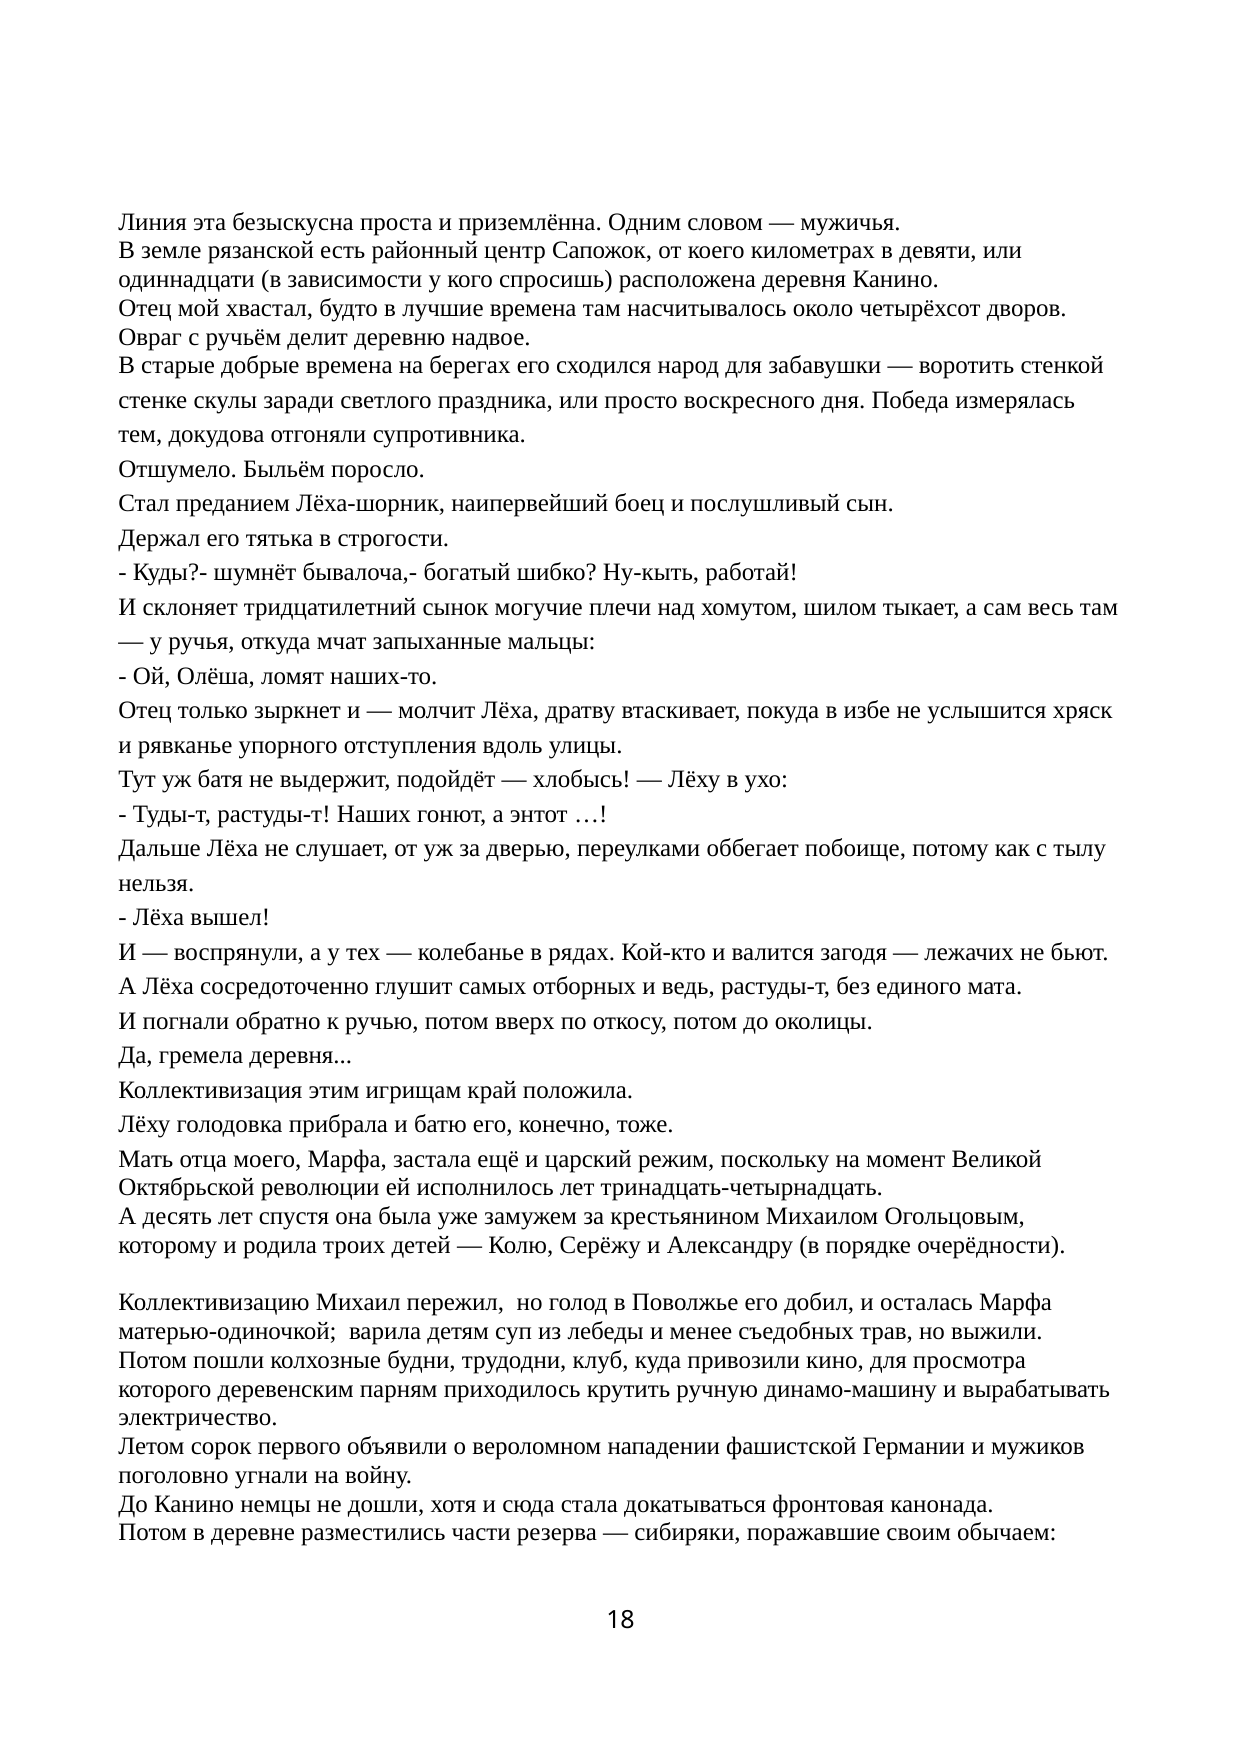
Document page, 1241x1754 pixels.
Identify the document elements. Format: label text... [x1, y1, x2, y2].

text И погнали обратно к ручью, потом вверх по откосу, потом до околицы. [118, 1006, 1122, 1034]
text Потом пошли колхозные будни, трудодни, клуб, куда привозили кино, для просмотра которого деревенским парням приходилось крутить ручную динамо-машину и вырабатывать электричество. [118, 1345, 1122, 1431]
text Держал его тятька в строгости. [118, 523, 1122, 552]
text - Куды?- шумнёт бывалоча,- богатый шибко? Ну-кыть, работай! [118, 557, 1122, 586]
text Дальше Лёха не слушает, от уж за дверью, переулками оббегает побоище, потому как с тылу нельзя. [118, 833, 1122, 897]
text Да, гремела деревня... [118, 1040, 1122, 1069]
text - Лёха вышел! [118, 902, 1122, 931]
text Овраг с ручьём делит деревню надвое. [118, 322, 1122, 351]
text Отшумело. Быльём поросло. [118, 454, 1122, 483]
text А десять лет спустя она была уже замужем за крестьянином Михаилом Огольцовым, которому и родила троих детей — Колю, Серёжу и Александру (в порядке очерёдности). [118, 1201, 1122, 1259]
text В старые добрые времена на берегах его сходился народ для забавушки — воротить стенкой стенке скулы заради светлого праздника, или просто воскресного дня. Победа измерялась тем, докудова отгоняли супротивника. [118, 351, 1122, 448]
text Мать отца моего, Марфа, застала ещё и царский режим, поскольку на момент Великой Октябрьской революции ей исполнилось лет тринадцать-четырнадцать. [118, 1144, 1122, 1201]
text Тут уж батя не выдержит, подойдёт — хлобысь! — Лёху в ухо: [118, 764, 1122, 793]
text - Ой, Олёша, ломят наших-то. [118, 661, 1122, 690]
text В земле рязанской есть районный центр Сапожок, от коего километрах в девяти, или одиннадцати (в зависимости у кого спросишь) расположена деревня Канино. [118, 236, 1122, 293]
text Коллективизацию Михаил пережил, но голод в Поволжье его добил, и осталась Марфа матерью-одиночкой; варила детям суп из лебеды и менее съедобных трав, но выжили. [118, 1287, 1122, 1345]
text Лёху голодовка прибрала и батю его, конечно, тоже. [118, 1109, 1122, 1138]
text Отец только зыркнет и — молчит Лёха, дратву втаскивает, покуда в избе не услышится хряск и рявканье упорного отступления вдоль улицы. [118, 695, 1122, 759]
text До Канино немцы не дошли, хотя и сюда стала докатываться фронтовая канонада. [118, 1489, 1122, 1517]
text И склоняет тридцатилетний сынок могучие плечи над хомутом, шилом тыкает, а сам весь там — у ручья, откуда мчат запыханные мальцы: [118, 592, 1122, 655]
text И — воспрянули, а у тех — колебанье в рядах. Кой-кто и валится загодя — лежачих не бьют. А Лёха сосредоточенно глушит самых отборных и ведь, растуды-т, без единого мата. [118, 937, 1122, 1000]
text Отец мой хвастал, будто в лучшие времена там насчитывалось около четырёхсот дворов. [118, 293, 1122, 322]
text Линия эта безыскусна проста и приземлённа. Одним словом — мужичья. [118, 207, 1122, 236]
text Коллективизация этим игрищам край положила. [118, 1075, 1122, 1103]
text Летом сорок первого объявили о вероломном нападении фашистской Германии и мужиков поголовно угнали на войну. [118, 1431, 1122, 1489]
text Потом в деревне разместились части резерва — сибиряки, поражавшие своим обычаем: [118, 1517, 1122, 1546]
text - Туды-т, растуды-т! Наших гонют, а энтот …! [118, 799, 1122, 828]
text Стал преданием Лёха-шорник, наипервейший боец и послушливый сын. [118, 488, 1122, 517]
